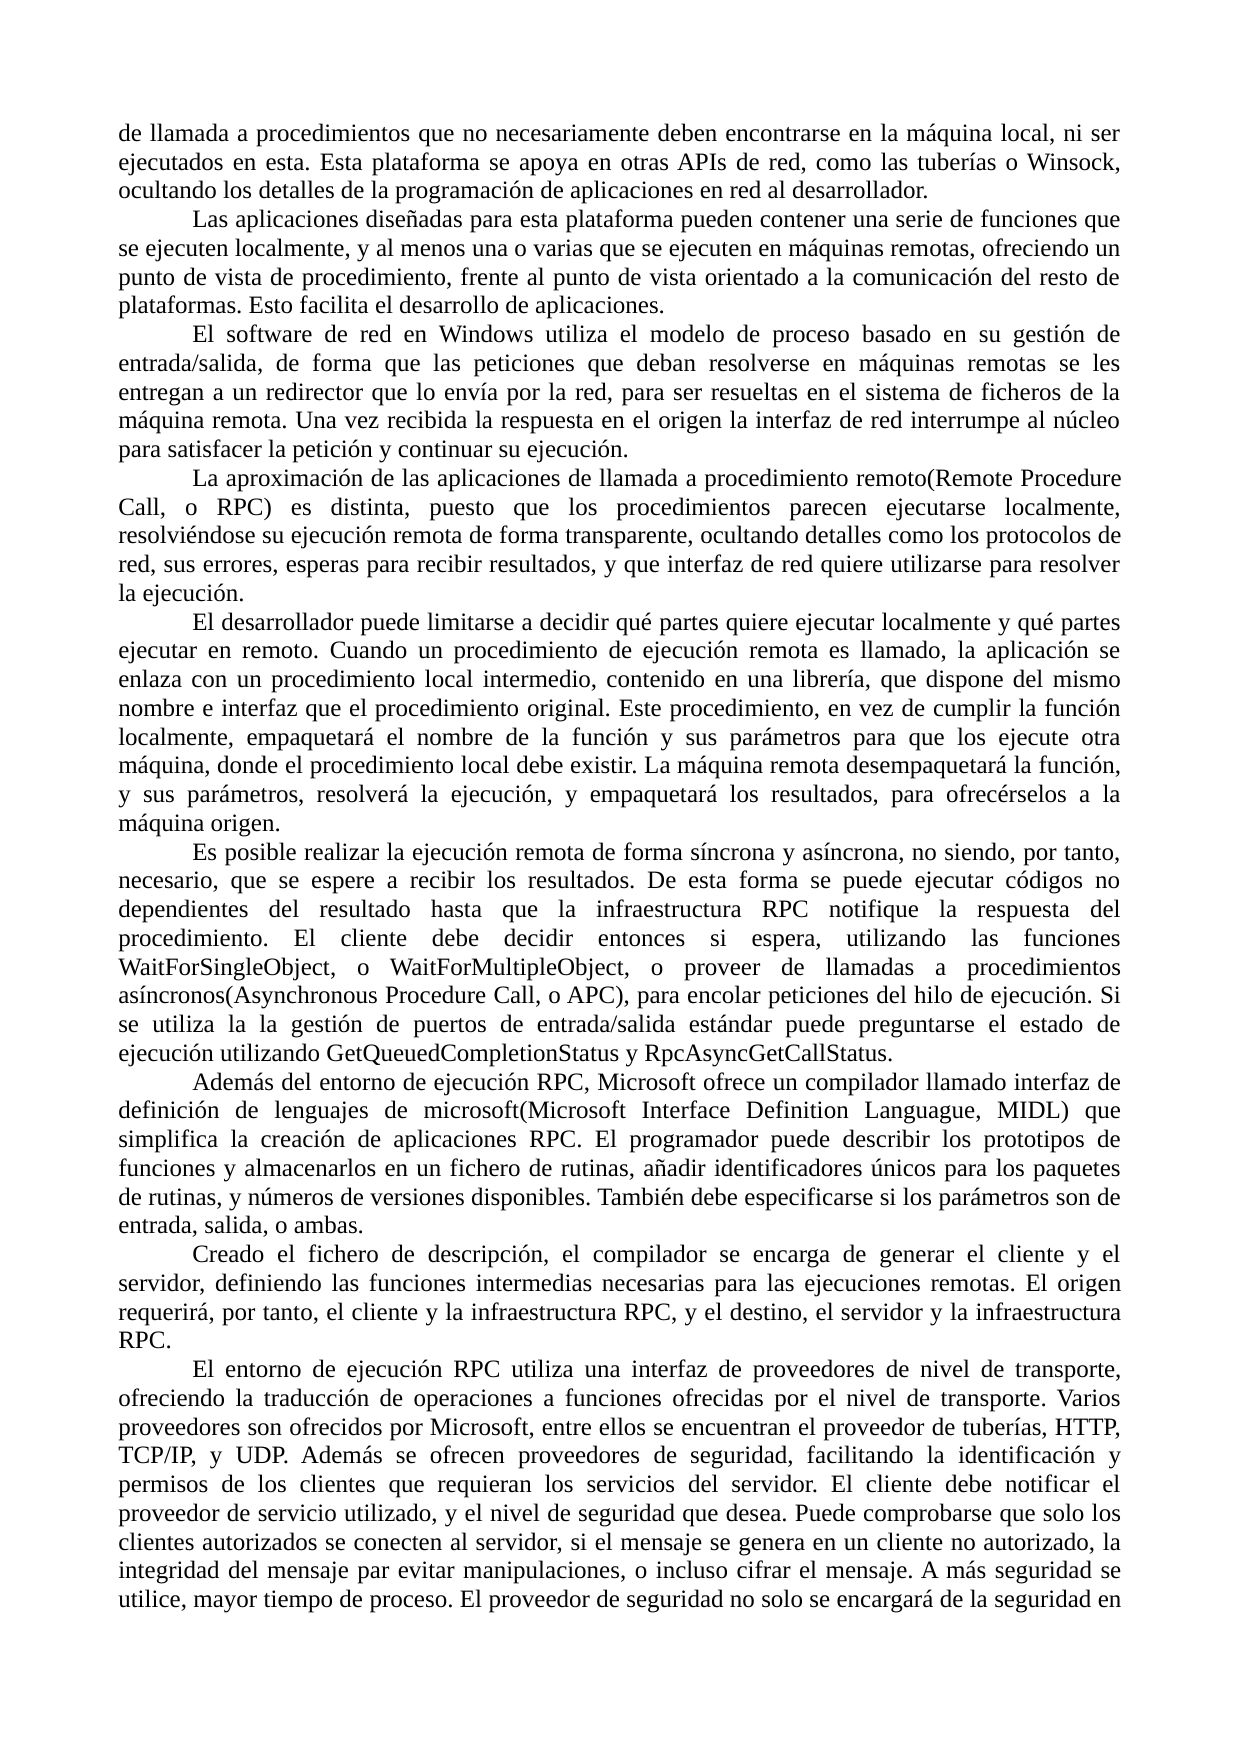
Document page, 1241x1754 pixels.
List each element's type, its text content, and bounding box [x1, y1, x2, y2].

text La aproximación de las aplicaciones de llamada a procedimiento remoto(Remote Procedure Call, o RPC) es distinta, puesto que los procedimientos parecen ejecutarse localmente, resolviéndose su ejecución remota de forma transparente, ocultando detalles como los protocolos de red, sus errores, esperas para recibir resultados, y que interfaz de red quiere utilizarse para resolver la ejecución. [118, 463, 1122, 607]
text Es posible realizar la ejecución remota de forma síncrona y asíncrona, no siendo, por tanto, necesario, que se espere a recibir los resultados. De esta forma se puede ejecutar códigos no dependientes del resultado hasta que la infraestructura RPC notifique la respuesta del procedimiento. El cliente debe decidir entonces si espera, utilizando las funciones WaitForSingleObject, o WaitForMultipleObject, o proveer de llamadas a procedimientos asíncronos(Asynchronous Procedure Call, o APC), para encolar peticiones del hilo de ejecución. Si se utiliza la la gestión de puertos de entrada/salida estándar puede preguntarse el estado de ejecución utilizando GetQueuedCompletionStatus y RpcAsyncGetCallStatus. [118, 837, 1122, 1067]
text Creado el fichero de descripción, el compilador se encarga de generar el cliente y el servidor, definiendo las funciones intermedias necesarias para las ejecuciones remotas. El origen requerirá, por tanto, el cliente y la infraestructura RPC, y el destino, el servidor y la infraestructura RPC. [118, 1239, 1122, 1354]
text El software de red en Windows utiliza el modelo de proceso basado en su gestión de entrada/salida, de forma que las peticiones que deban resolverse en máquinas remotas se les entregan a un redirector que lo envía por la red, para ser resueltas en el sistema de ficheros de la máquina remota. Una vez recibida la respuesta en el origen la interfaz de red interrumpe al núcleo para satisfacer la petición y continuar su ejecución. [118, 319, 1122, 463]
text de llamada a procedimientos que no necesariamente deben encontrarse en la máquina local, ni ser ejecutados en esta. Esta plataforma se apoya en otras APIs de red, como las tuberías o Winsock, ocultando los detalles de la programación de aplicaciones en red al desarrollador. [118, 118, 1122, 204]
text Las aplicaciones diseñadas para esta plataforma pueden contener una serie de funciones que se ejecuten localmente, y al menos una o varias que se ejecuten en máquinas remotas, ofreciendo un punto de vista de procedimiento, frente al punto de vista orientado a la comunicación del resto de plataformas. Esto facilita el desarrollo de aplicaciones. [118, 204, 1122, 319]
text El entorno de ejecución RPC utiliza una interfaz de proveedores de nivel de transporte, ofreciendo la traducción de operaciones a funciones ofrecidas por el nivel de transporte. Varios proveedores son ofrecidos por Microsoft, entre ellos se encuentran el proveedor de tuberías, HTTP, TCP/IP, y UDP. Además se ofrecen proveedores de seguridad, facilitando la identificación y permisos de los clientes que requieran los servicios del servidor. El cliente debe notificar el proveedor de servicio utilizado, y el nivel de seguridad que desea. Puede comprobarse que solo los clientes autorizados se conecten al servidor, si el mensaje se genera en un cliente no autorizado, la integridad del mensaje par evitar manipulaciones, o incluso cifrar el mensaje. A más seguridad se utilice, mayor tiempo de proceso. El proveedor de seguridad no solo se encargará de la seguridad en [118, 1354, 1122, 1613]
text Además del entorno de ejecución RPC, Microsoft ofrece un compilador llamado interfaz de definición de lenguajes de microsoft(Microsoft Interface Definition Languague, MIDL) que simplifica la creación de aplicaciones RPC. El programador puede describir los prototipos de funciones y almacenarlos en un fichero de rutinas, añadir identificadores únicos para los paquetes de rutinas, y números de versiones disponibles. También debe especificarse si los parámetros son de entrada, salida, o ambas. [118, 1067, 1122, 1239]
text El desarrollador puede limitarse a decidir qué partes quiere ejecutar localmente y qué partes ejecutar en remoto. Cuando un procedimiento de ejecución remota es llamado, la aplicación se enlaza con un procedimiento local intermedio, contenido en una librería, que dispone del mismo nombre e interfaz que el procedimiento original. Este procedimiento, en vez de cumplir la función localmente, empaquetará el nombre de la función y sus parámetros para que los ejecute otra máquina, donde el procedimiento local debe existir. La máquina remota desempaquetará la función, y sus parámetros, resolverá la ejecución, y empaquetará los resultados, para ofrecérselos a la máquina origen. [118, 607, 1122, 837]
